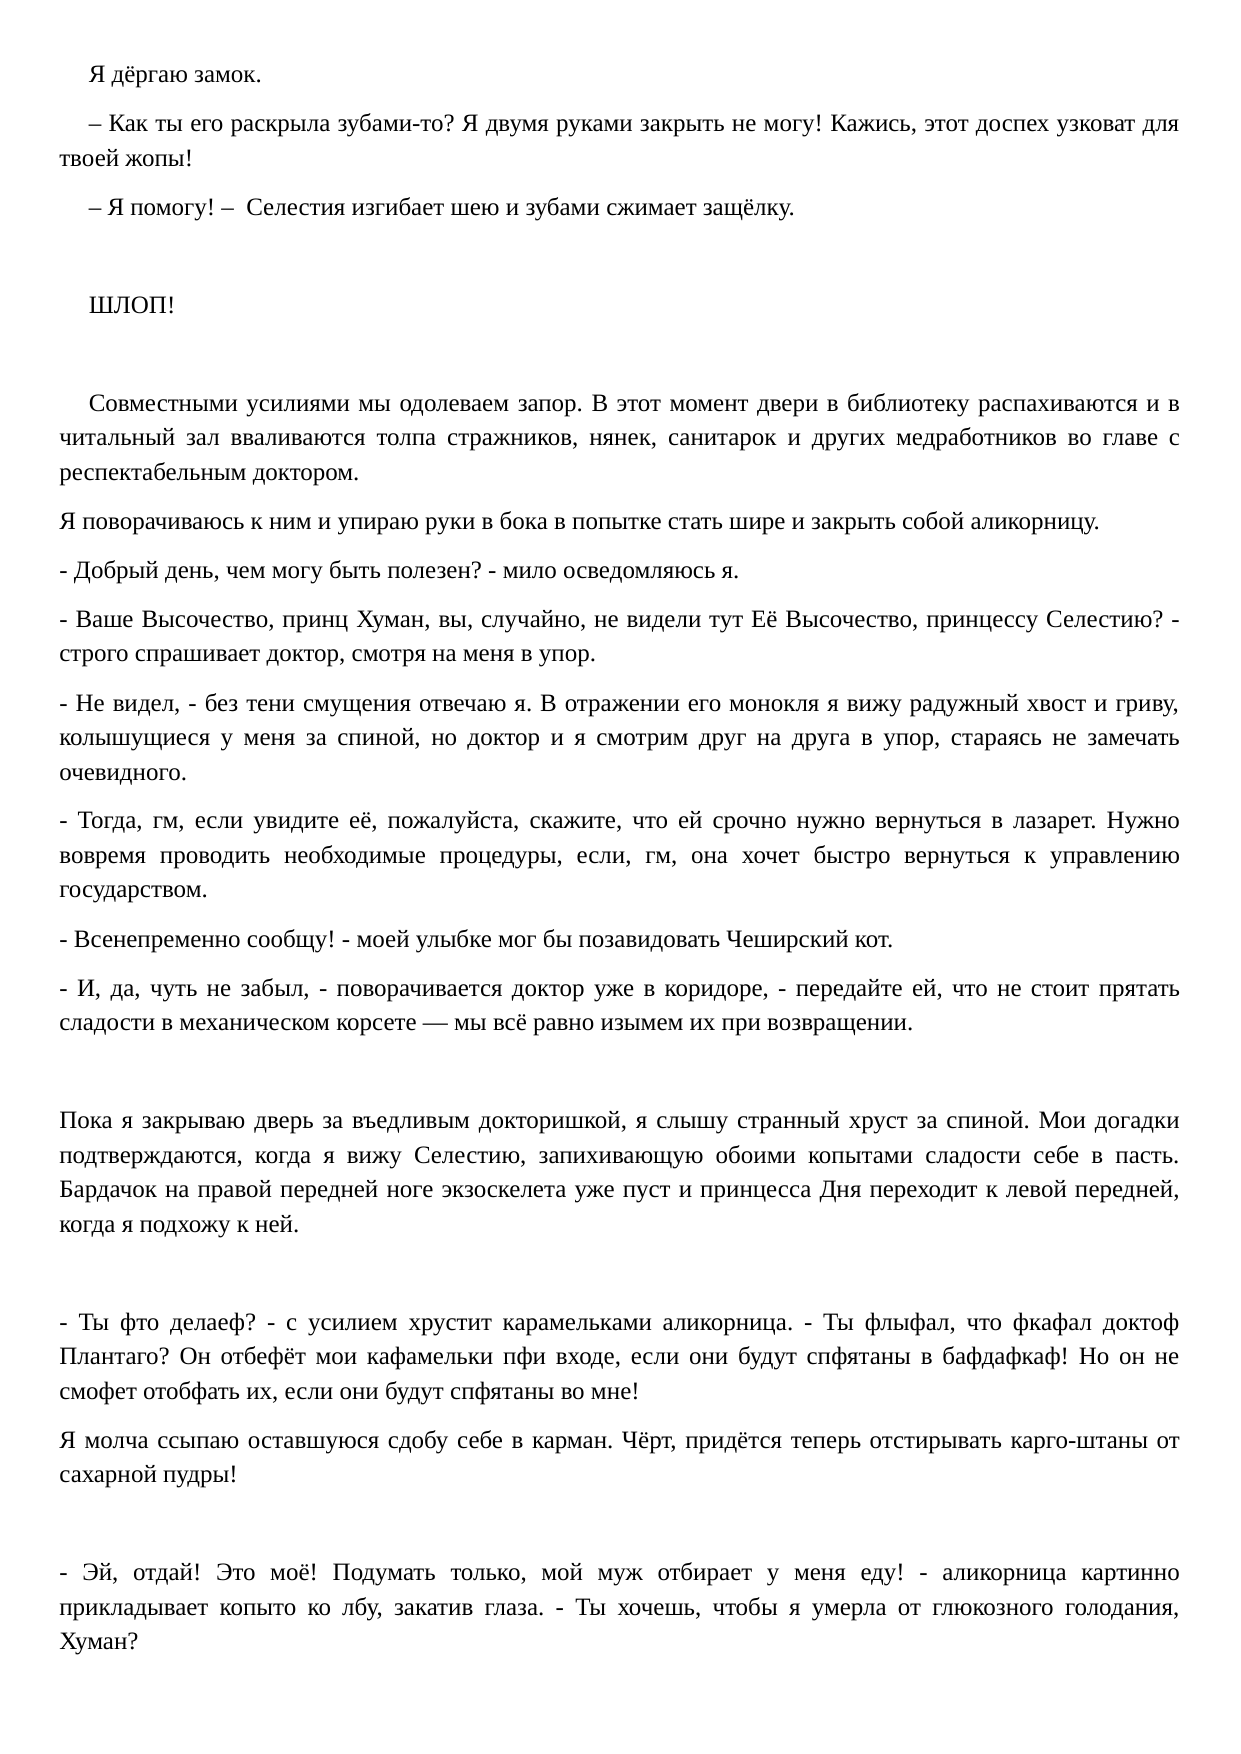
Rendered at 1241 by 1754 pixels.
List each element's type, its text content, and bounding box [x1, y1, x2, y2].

text – Я помогу! – Селестия изгибает шею и зубами сжимает защёлку. [59, 192, 1181, 220]
text - Эй, отдай! Это моё! Подумать только, мой муж отбирает у меня еду! - аликорница картинно прикладывает копыто ко лбу, закатив глаза. - Ты хочешь, чтобы я умерла от глюкозного голодания, Хуман? [59, 1557, 1181, 1655]
text Пока я закрываю дверь за въедливым докторишкой, я слышу странный хруст за спиной. Мои догадки подтверждаются, когда я вижу Селестию, запихивающую обоими копытами сладости себе в пасть. Бардачок на правой передней ноге экзоскелета уже пуст и принцесса Дня переходит к левой передней, когда я подхожу к ней. [59, 1105, 1181, 1237]
text - Всенепременно сообщу! - моей улыбке мог бы позавидовать Чеширский кот. [59, 924, 1181, 952]
text - Ты фто делаеф? - с усилием хрустит карамельками аликорница. - Ты флыфал, что фкафал доктоф Плантаго? Он отбефёт мои кафамельки пфи входе, если они будут спфятаны в бафдафкаф! Но он не смофет отобфать их, если они будут спфятаны во мне! [59, 1307, 1181, 1404]
text - И, да, чуть не забыл, - поворачивается доктор уже в коридоре, - передайте ей, что не стоит прятать сладости в механическом корсете — мы всё равно изымем их при возвращении. [59, 973, 1181, 1036]
text Я дёргаю замок. [59, 59, 1181, 88]
text - Добрый день, чем могу быть полезен? - мило осведомляюсь я. [59, 555, 1181, 584]
text Я молча ссыпаю оставшуюся сдобу себе в карман. Чёрт, придётся теперь отстирывать карго-штаны от сахарной пудры! [59, 1425, 1181, 1488]
text Я поворачиваюсь к ним и упираю руки в бока в попытке стать шире и закрыть собой аликорницу. [59, 506, 1181, 535]
text Совместными усилиями мы одолеваем запор. В этот момент двери в библиотеку распахиваются и в читальный зал вваливаются толпа стражников, нянек, санитарок и других медработников во главе с респектабельным доктором. [59, 388, 1181, 486]
text - Не видел, - без тени смущения отвечаю я. В отражении его монокля я вижу радужный хвост и гриву, колышущиеся у меня за спиной, но доктор и я смотрим друг на друга в упор, стараясь не замечать очевидного. [59, 688, 1181, 785]
text - Тогда, гм, если увидите её, пожалуйста, скажите, что ей срочно нужно вернуться в лазарет. Нужно вовремя проводить необходимые процедуры, если, гм, она хочет быстро вернуться к управлению государством. [59, 806, 1181, 903]
text ШЛОП! [59, 290, 1181, 318]
text – Как ты его раскрыла зубами-то? Я двумя руками закрыть не могу! Кажись, этот доспех узковат для твоей жопы! [59, 108, 1181, 171]
text - Ваше Высочество, принц Хуман, вы, случайно, не видели тут Её Высочество, принцессу Селестию? - строго спрашивает доктор, смотря на меня в упор. [59, 604, 1181, 667]
